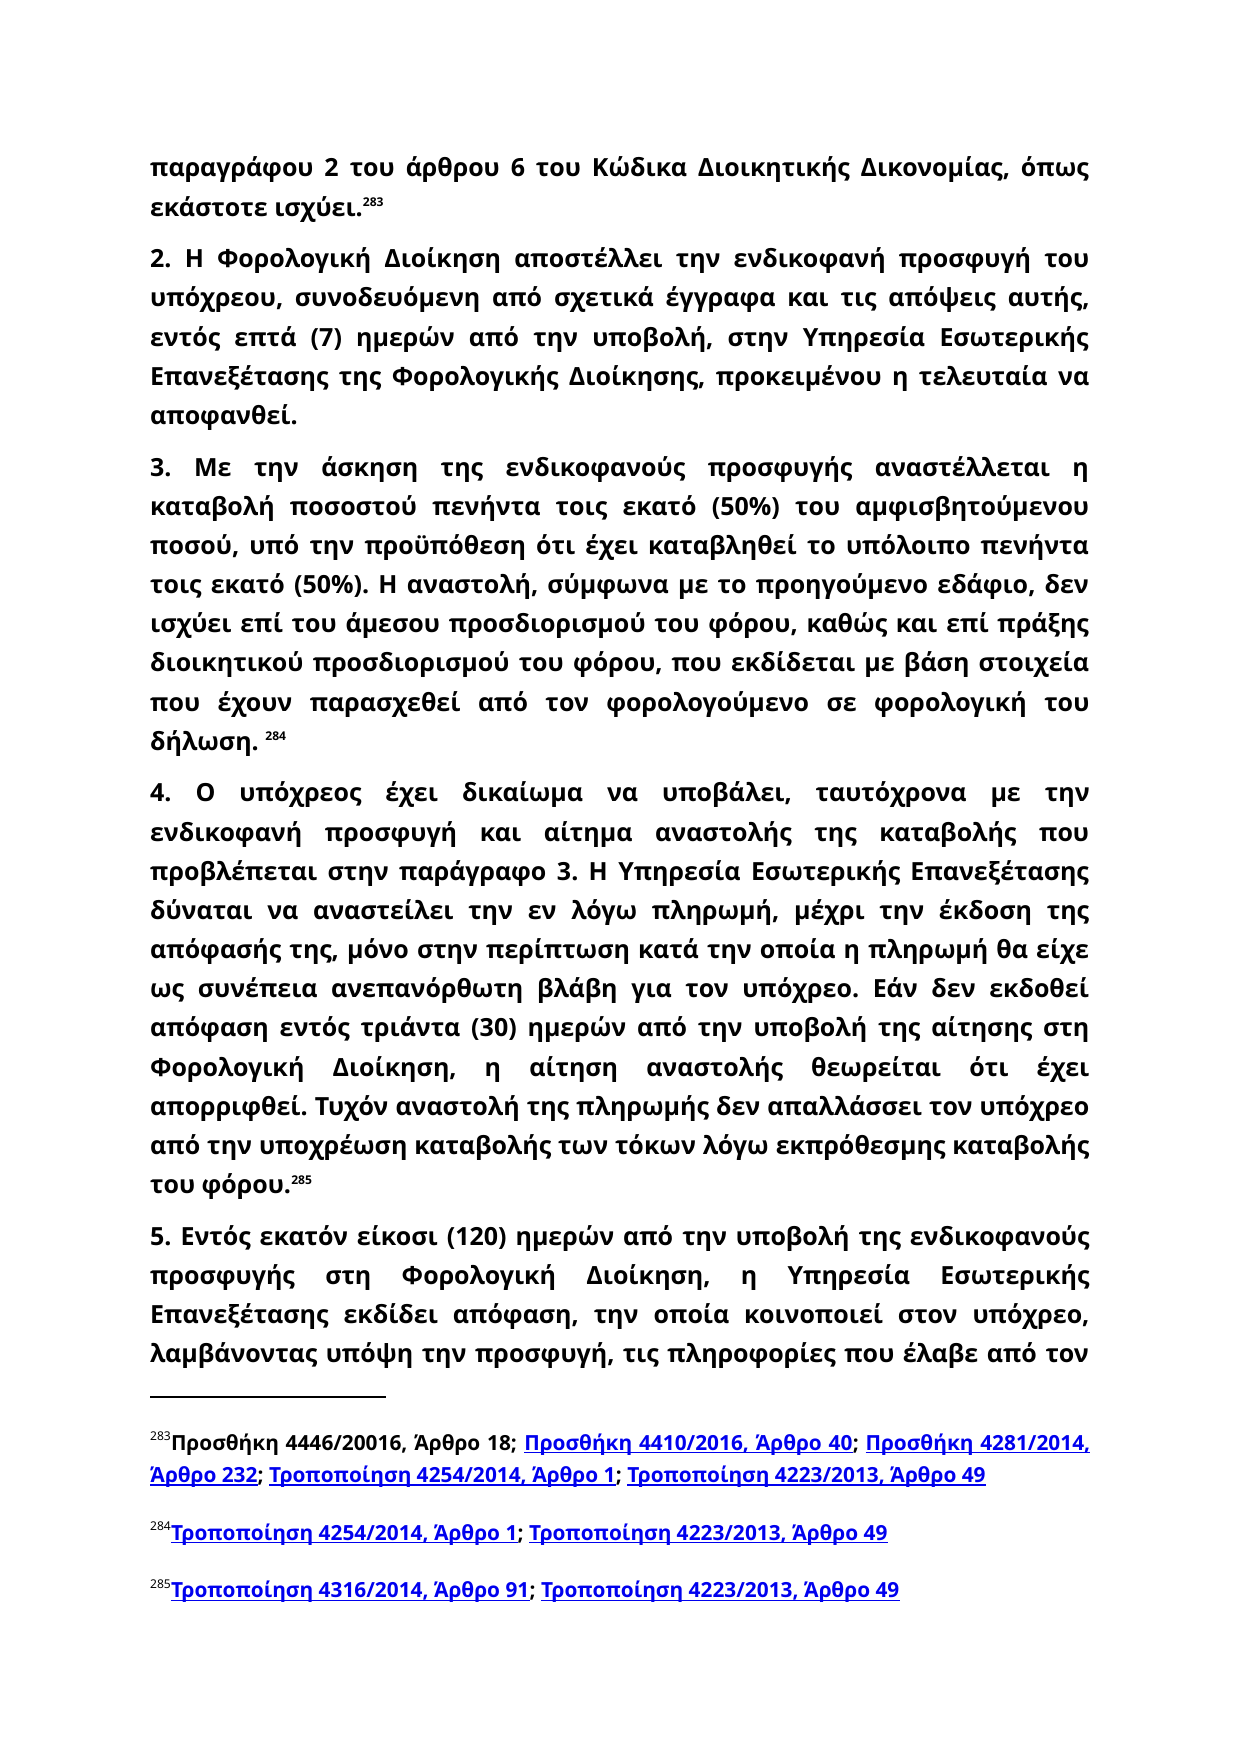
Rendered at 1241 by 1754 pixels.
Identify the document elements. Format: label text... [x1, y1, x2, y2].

text 2. Η Φορολογική Διοίκηση αποστέλλει την ενδικοφανή προσφυγή του υπόχρεου, συνοδευόμενη από σχετικά έγγραφα και τις απόψεις αυτής, εντός επτά (7) ημερών από την υποβολή, στην Υπηρεσία Εσωτερικής Επανεξέτασης της Φορολογικής Διοίκησης, προκειμένου η τελευταία να αποφανθεί. [150, 241, 1090, 432]
text 3. Με την άσκηση της ενδικοφανούς προσφυγής αναστέλλεται η καταβολή ποσοστού πενήντα τοις εκατό (50%) του αμφισβητούμενου ποσού, υπό την προϋπόθεση ότι έχει καταβληθεί το υπόλοιπο πενήντα τοις εκατό (50%). Η αναστολή, σύμφωνα με το προηγούμενο εδάφιο, δεν ισχύει επί του άμεσου προσδιορισμού του φόρου, καθώς και επί πράξης διοικητικού προσδιορισμού του φόρου, που εκδίδεται με βάση στοιχεία που έχουν παρασχεθεί από τον φορολογούμενο σε φορολογική του δήλωση. [150, 449, 1090, 757]
text 4. Ο υπόχρεος έχει δικαίωμα να υποβάλει, ταυτόχρονα με την ενδικοφανή προσφυγή και αίτημα αναστολής της καταβολής που προβλέπεται στην παράγραφο 3. Η Υπηρεσία Εσωτερικής Επανεξέτασης δύναται να αναστείλει την εν λόγω πληρωμή, μέχρι την έκδοση της απόφασής της, μόνο στην περίπτωση κατά την οποία η πληρωμή θα είχε ως συνέπεια ανεπανόρθωτη βλάβη για τον υπόχρεο. Εάν δεν εκδοθεί απόφαση εντός τριάντα (30) ημερών από την υποβολή της αίτησης στη Φορολογική Διοίκηση, η αίτηση αναστολής θεωρείται ότι έχει απορριφθεί. Τυχόν αναστολή της πληρωμής δεν απαλλάσσει τον υπόχρεο από την υποχρέωση καταβολής των τόκων λόγω εκπρόθεσμης καταβολής του φόρου. [150, 775, 1090, 1201]
text Τροποποίηση 4316/2014, Άρθρο 91; Τροποποίηση 4223/2013, Άρθρο 49 [150, 1576, 1090, 1604]
text Προσθήκη 4446/20016, Άρθρο 18; Προσθήκη 4410/2016, Άρθρο 40; Προσθήκη 4281/2014, Άρθρο 232; Τροποποίηση 4254/2014, Άρθρο 1; Τροποποίηση 4223/2013, Άρθρο 49 [150, 1428, 1090, 1489]
text παραγράφου 2 του άρθρου 6 του Κώδικα Διοικητικής Δικονομίας, όπως εκάστοτε ισχύει. [150, 150, 1090, 223]
text 5. Εντός εκατόν είκοσι (120) ημερών από την υποβολή της ενδικοφανούς προσφυγής στη Φορολογική Διοίκηση, η Υπηρεσία Εσωτερικής Επανεξέτασης εκδίδει απόφαση, την οποία κοινοποιεί στον υπόχρεο, λαμβάνοντας υπόψη την προσφυγή, τις πληροφορίες που έλαβε από τον [150, 1218, 1090, 1370]
text Τροποποίηση 4254/2014, Άρθρο 1; Τροποποίηση 4223/2013, Άρθρο 49 [150, 1518, 1090, 1546]
